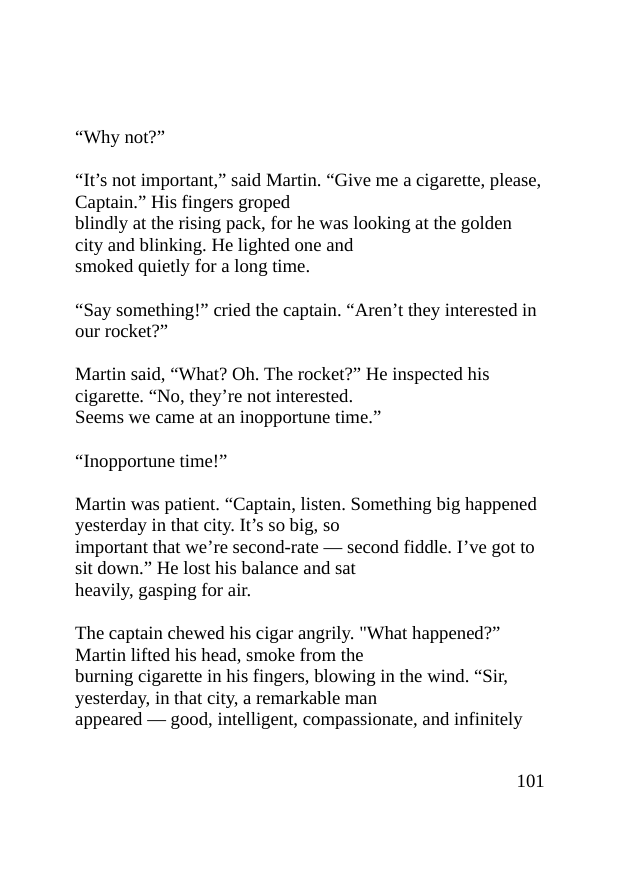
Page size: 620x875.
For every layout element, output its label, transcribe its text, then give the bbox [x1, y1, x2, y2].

text “Why not?” “It’s not important,” said Martin. “Give me a cigarette, please, Captain.” His fingers groped blindly at the rising pack, for he was looking at the golden city and blinking. He lighted one and smoked quietly for a long time. “Say something!” cried the captain. “Aren’t they interested in our rocket?” Martin said, “What? Oh. The rocket?” He inspected his cigarette. “No, they’re not interested. Seems we came at an inopportune time.” “Inopportune time!” Martin was patient. “Captain, listen. Something big happened yesterday in that city. It’s so big, so important that we’re second-rate — second fiddle. I’ve got to sit down.” He lost his balance and sat heavily, gasping for air. The captain chewed his cigar angrily. "What happened?” Martin lifted his head, smoke from the burning cigarette in his fingers, blowing in the wind. “Sir, yesterday, in that city, a remarkable man appeared — good, intelligent, compassionate, and infinitely [75, 126, 544, 730]
